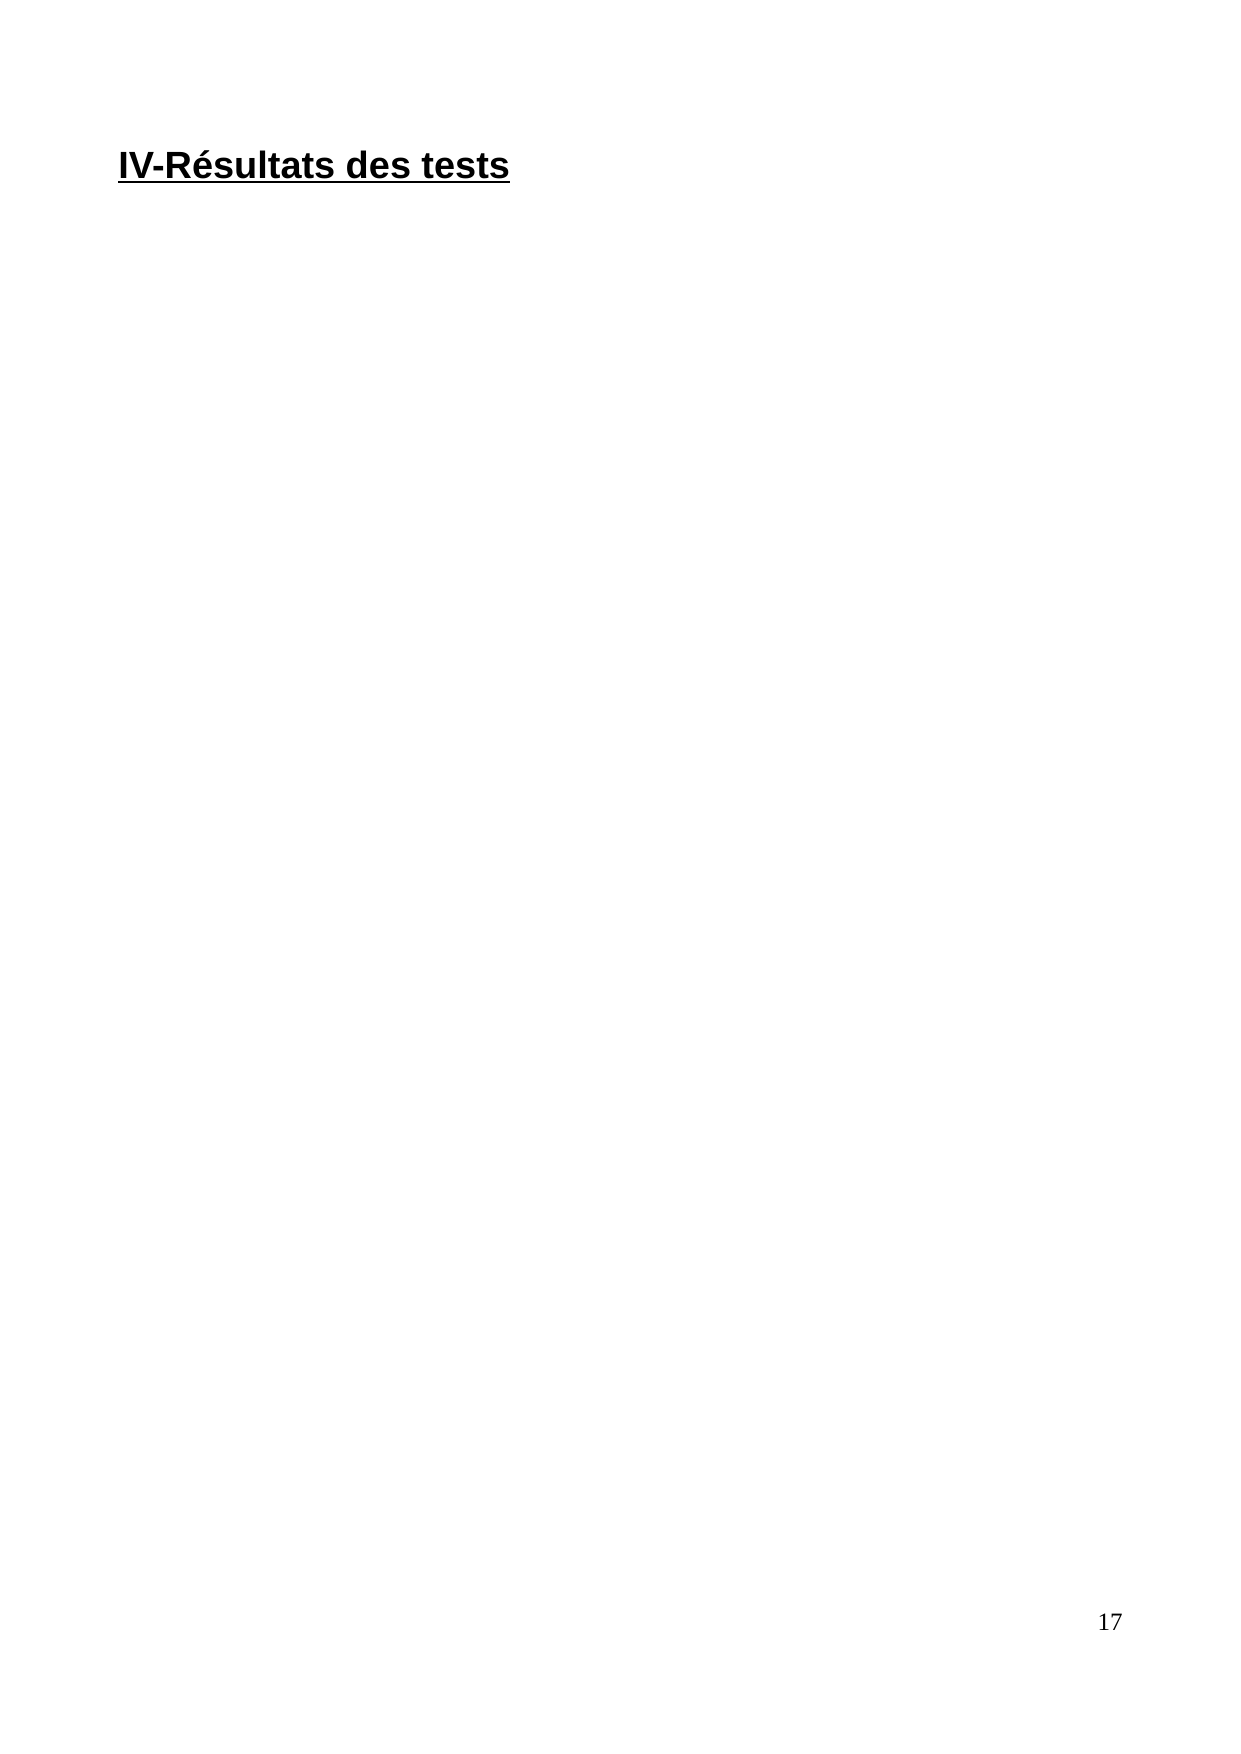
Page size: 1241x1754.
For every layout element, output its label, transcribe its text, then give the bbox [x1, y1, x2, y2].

subtitle IV-Résultats des tests [118, 143, 1122, 187]
